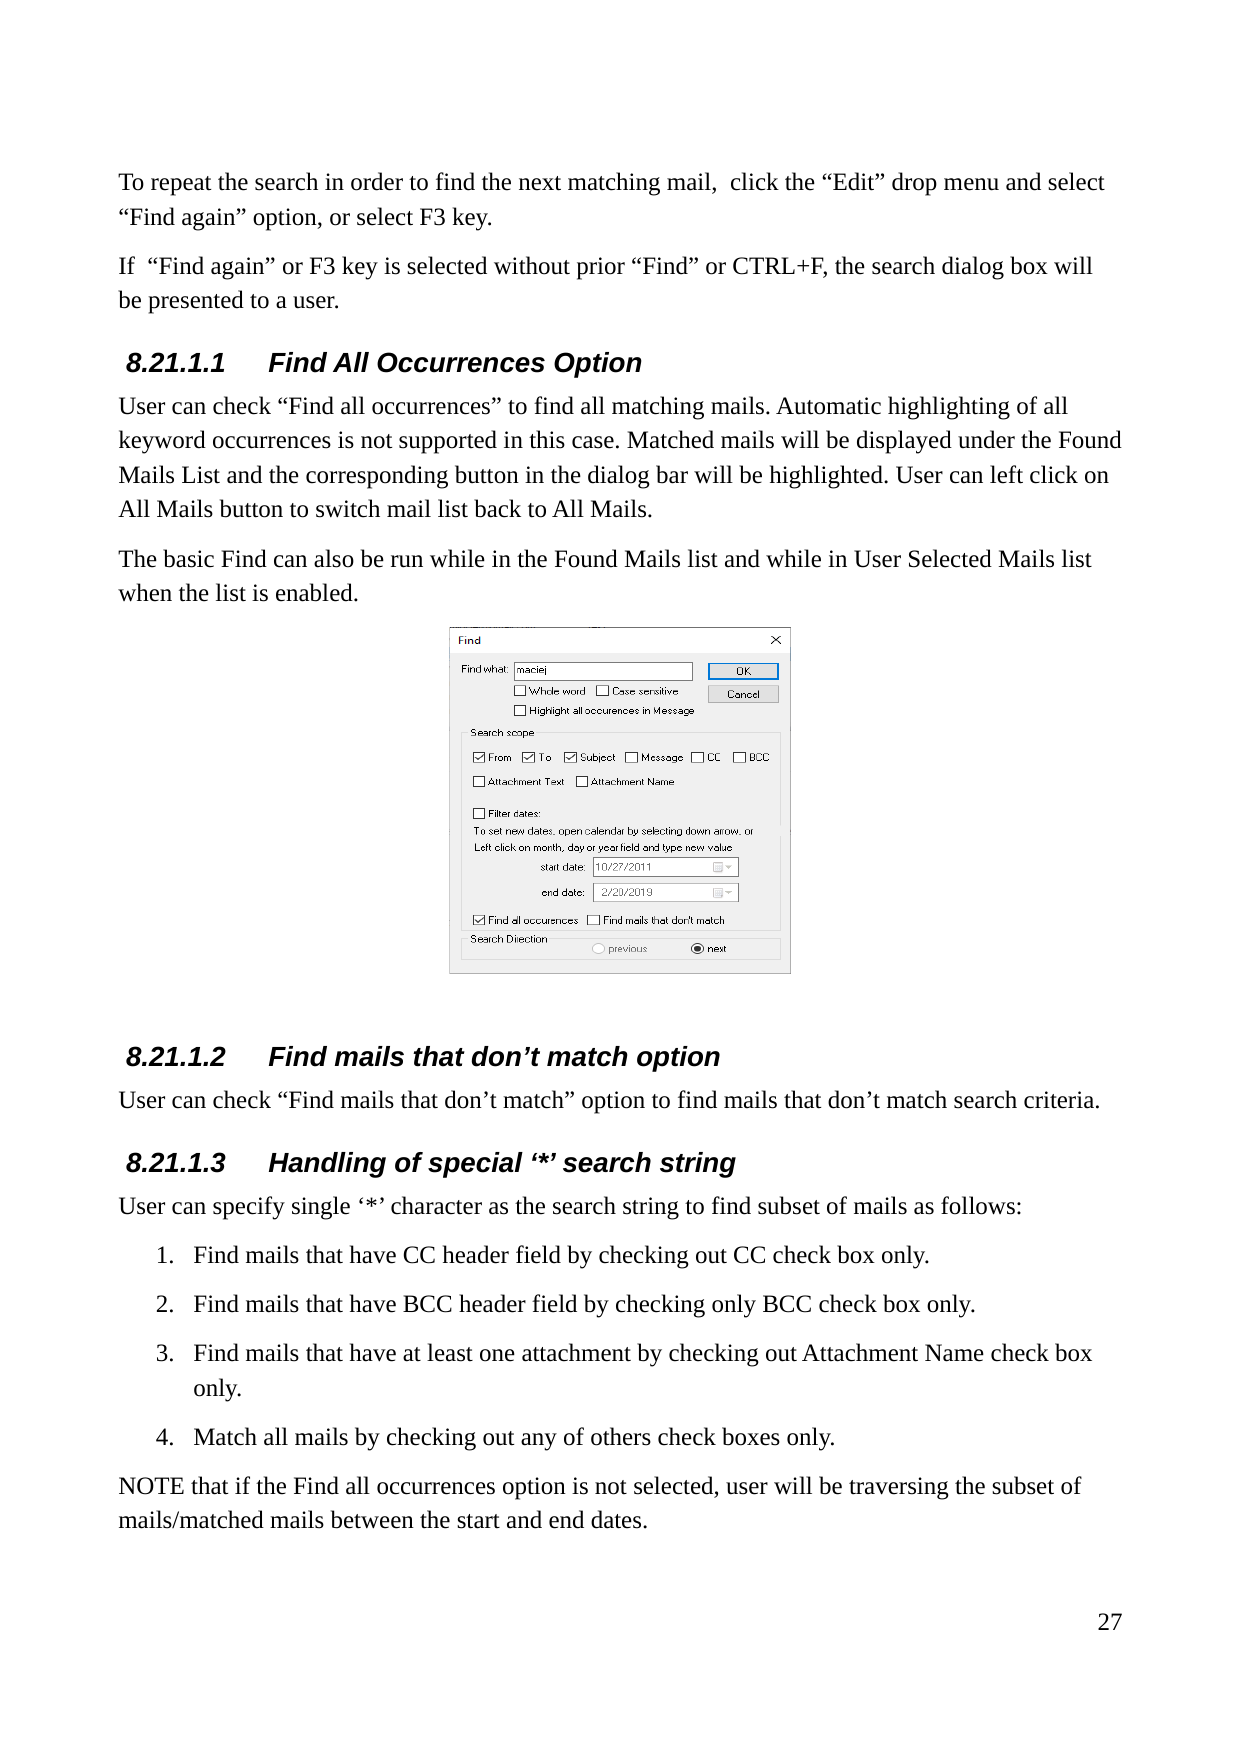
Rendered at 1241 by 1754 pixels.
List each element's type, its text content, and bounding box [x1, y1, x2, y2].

list Match all mails by checking out any of others check boxes only. [156, 1422, 1122, 1451]
picture [449, 627, 791, 974]
subtitle Handling of special ‘*’ search string [118, 1147, 1122, 1178]
list Find mails that have CC header field by checking out CC check box only. [156, 1240, 1122, 1269]
text User can specify single ‘*’ character as the search string to find subset of mails as follows: [118, 1191, 1122, 1220]
text NOTE that if the Find all occurrences option is not selected, user will be traversing the subset of mails/matched mails between the start and end dates. [118, 1471, 1122, 1534]
text The basic Find can also be run while in the Found Mails list and while in User Selected Mails list when the list is enabled. [118, 544, 1122, 607]
text User can check “Find all occurrences” to find all matching mails. Automatic highlighting of all keyword occurrences is not supported in this case. Matched mails will be displayed under the Found Mails List and the corresponding button in the dialog bar will be highlighted. User can left click on All Mails button to switch mail list back to All Mails. [118, 391, 1122, 523]
text To repeat the search in order to find the next matching mail, click the “Edit” drop menu and select “Find again” option, or select F3 key. [118, 167, 1122, 230]
list Find mails that have at least one attachment by checking out Attachment Name check box only. [156, 1338, 1122, 1401]
text User can check “Find mails that don’t match” option to find mails that don’t match search criteria. [118, 1085, 1122, 1114]
list Find mails that have BCC header field by checking only BCC check box only. [156, 1289, 1122, 1318]
text If “Find again” or F3 key is selected without prior “Find” or CTRL+F, the search dialog box will be presented to a user. [118, 251, 1122, 314]
subtitle Find mails that don’t match option [118, 1041, 1122, 1073]
subtitle Find All Occurrences Option [118, 347, 1122, 379]
